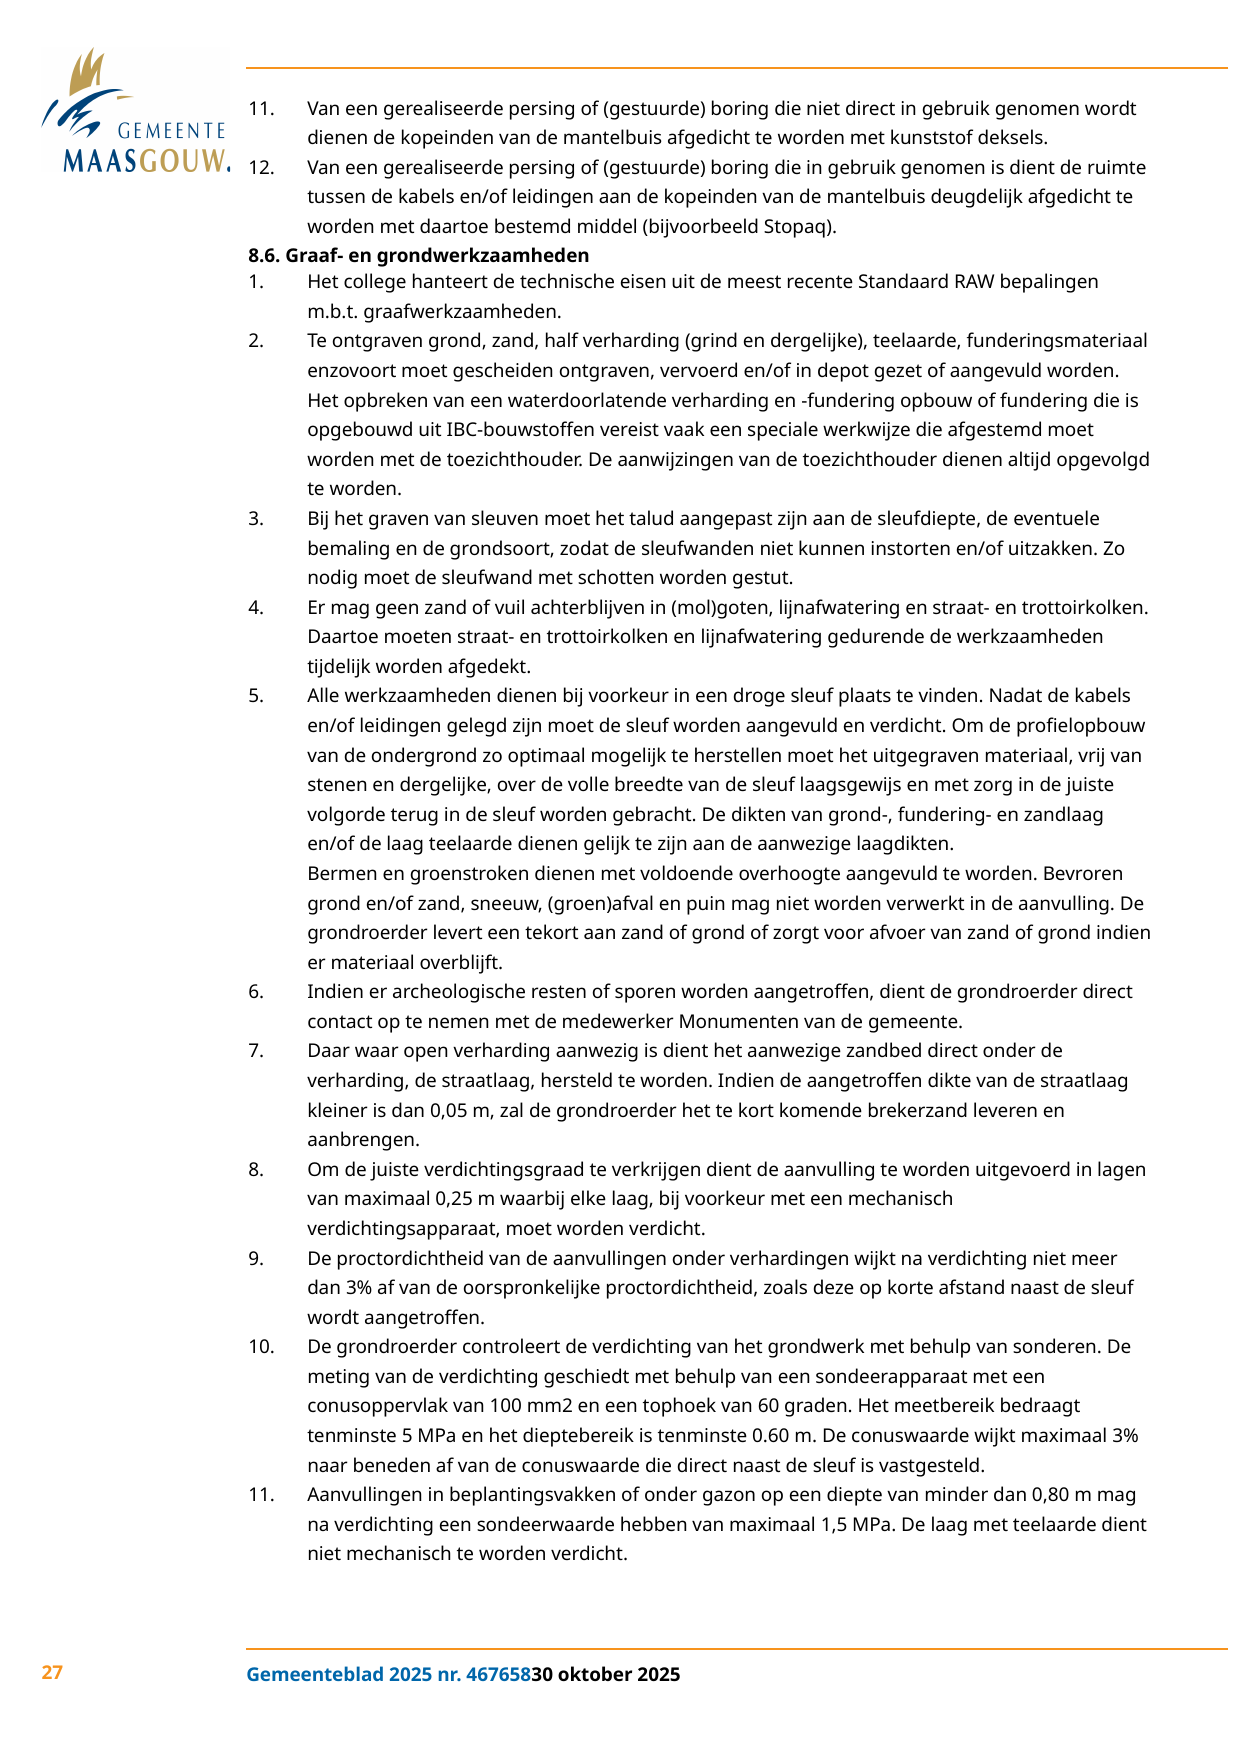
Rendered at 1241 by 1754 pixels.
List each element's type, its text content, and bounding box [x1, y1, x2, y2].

list Bermen en groenstroken dienen met voldoende overhoogte aangevuld te worden. Bevroren grond en/of zand, sneeuw, (groen)afval en puin mag niet worden verwerkt in de aanvulling. De grondroerder levert een tekort aan zand of grond of zorgt voor afvoer van zand of grond indien er materiaal overblijft. [248, 860, 1152, 974]
list Het college hanteert de technische eisen uit de meest recente Standaard RAW bepalingen m.b.t. graafwerkzaamheden. [248, 268, 1152, 324]
list Van een gerealiseerde persing of (gestuurde) boring die in gebruik genomen is dient de ruimte tussen de kabels en/of leidingen aan de kopeinden van de mantelbuis deugdelijk afgedicht te worden met daartoe bestemd middel (bijvoorbeeld Stopaq). [248, 154, 1152, 239]
list De proctordichtheid van de aanvullingen onder verhardingen wijkt na verdichting niet meer dan 3% af van de oorspronkelijke proctordichtheid, zoals deze op korte afstand naast de sleuf wordt aangetroffen. [248, 1245, 1152, 1329]
text 8.6. Graaf- en grondwerkzaamheden [248, 243, 1152, 268]
list Indien er archeologische resten of sporen worden aangetroffen, dient de grondroerder direct contact op te nemen met de medewerker Monumenten van de gemeente. [248, 978, 1152, 1034]
list Bij het graven van sleuven moet het talud aangepast zijn aan de sleufdiepte, de eventuele bemaling en de grondsoort, zodat de sleufwanden niet kunnen instorten en/of uitzakken. Zo nodig moet de sleufwand met schotten worden gestut. [248, 505, 1152, 590]
list Om de juiste verdichtingsgraad te verkrijgen dient de aanvulling te worden uitgevoerd in lagen van maximaal 0,25 m waarbij elke laag, bij voorkeur met een mechanisch verdichtingsapparaat, moet worden verdicht. [248, 1156, 1152, 1241]
list Alle werkzaamheden dienen bij voorkeur in een droge sleuf plaats te vinden. Nadat de kabels en/of leidingen gelegd zijn moet de sleuf worden aangevuld en verdicht. Om de profielopbouw van de ondergrond zo optimaal mogelijk te herstellen moet het uitgegraven materiaal, vrij van stenen en dergelijke, over de volle breedte van de sleuf laagsgewijs en met zorg in de juiste volgorde terug in de sleuf worden gebracht. De dikten van grond-, fundering- en zandlaag en/of de laag teelaarde dienen gelijk te zijn aan de aanwezige laagdikten. [248, 683, 1152, 856]
list Aanvullingen in beplantingsvakken of onder gazon op een diepte van minder dan 0,80 m mag na verdichting een sondeerwaarde hebben van maximaal 1,5 MPa. De laag met teelaarde dient niet mechanisch te worden verdicht. [248, 1481, 1152, 1566]
list Daar waar open verharding aanwezig is dient het aanwezige zandbed direct onder de verharding, de straatlaag, hersteld te worden. Indien de aangetroffen dikte van de straatlaag kleiner is dan 0,05 m, zal de grondroerder het te kort komende brekerzand leveren en aanbrengen. [248, 1038, 1152, 1152]
picture [41, 47, 231, 172]
list De grondroerder controleert de verdichting van het grondwerk met behulp van sonderen. De meting van de verdichting geschiedt met behulp van een sondeerapparaat met een conusoppervlak van 100 mm2 en een tophoek van 60 graden. Het meetbereik bedraagt tenminste 5 MPa en het dieptebereik is tenminste 0.60 m. De conuswaarde wijkt maximaal 3% naar beneden af van de conuswaarde die direct naast de sleuf is vastgesteld. [248, 1333, 1152, 1477]
list Te ontgraven grond, zand, half verharding (grind en dergelijke), teelaarde, funderingsmateriaal enzovoort moet gescheiden ontgraven, vervoerd en/of in depot gezet of aangevuld worden. Het opbreken van een waterdoorlatende verharding en -fundering opbouw of fundering die is opgebouwd uit IBC-bouwstoffen vereist vaak een speciale werkwijze die afgestemd moet worden met de toezichthouder. De aanwijzingen van de toezichthouder dienen altijd opgevolgd te worden. [248, 328, 1152, 501]
list Er mag geen zand of vuil achterblijven in (mol)goten, lijnafwatering en straat- en trottoirkolken. Daartoe moeten straat- en trottoirkolken en lijnafwatering gedurende de werkzaamheden tijdelijk worden afgedekt. [248, 594, 1152, 679]
list Van een gerealiseerde persing of (gestuurde) boring die niet direct in gebruik genomen wordt dienen de kopeinden van de mantelbuis afgedicht te worden met kunststof deksels. [248, 95, 1152, 150]
